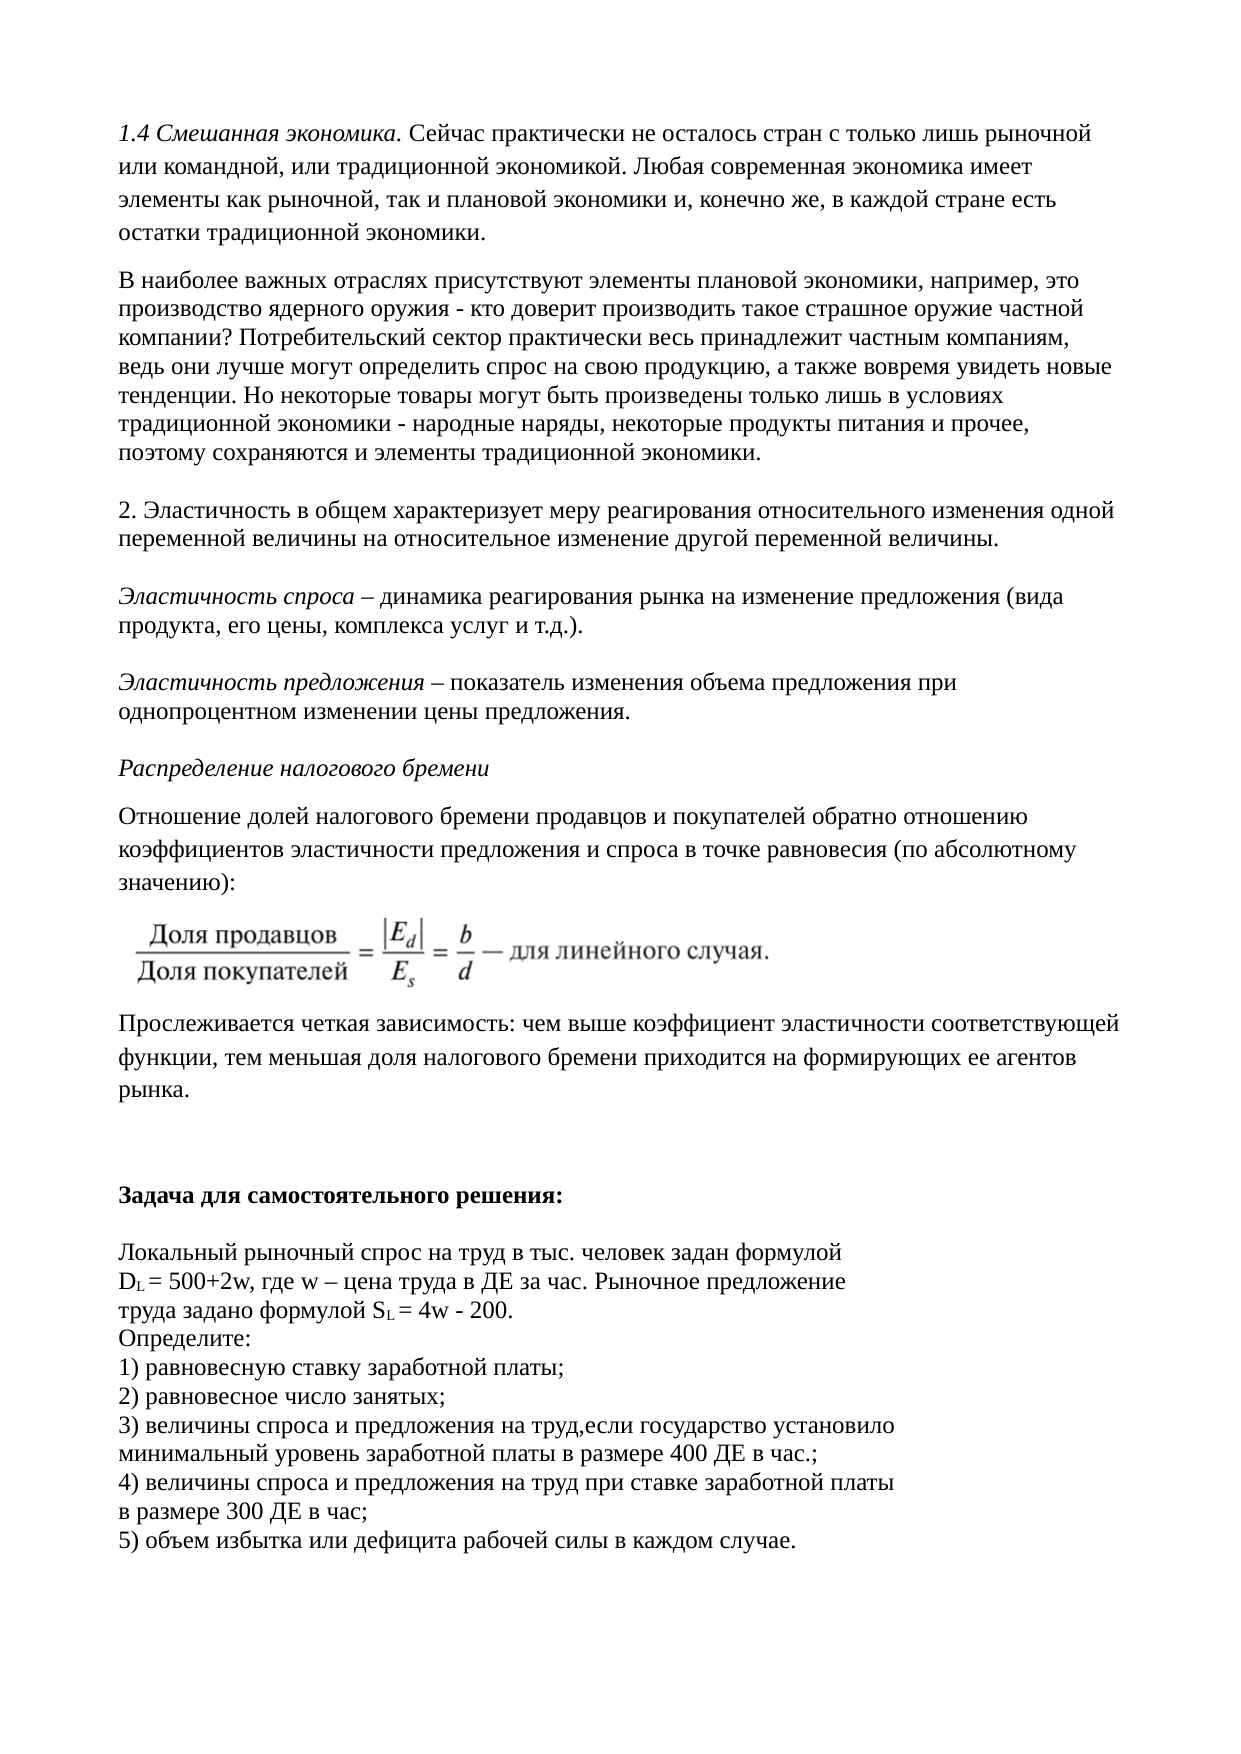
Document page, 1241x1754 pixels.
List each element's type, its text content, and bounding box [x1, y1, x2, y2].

text Определите: [118, 1323, 1122, 1352]
text Прослеживается четкая зависимость: чем выше коэффициент эластичности соответствующей функции, тем меньшая доля налогового бремени приходится на формирующих ее агентов рынка. [118, 1008, 1122, 1103]
text в размере 300 ДЕ в час; [118, 1496, 1122, 1525]
picture [118, 914, 778, 990]
text 1.4 Смешанная экономика. Сейчас практически не осталось стран с только лишь рыночной или командной, или традиционной экономикой. Любая современная экономика имеет элементы как рыночной, так и плановой экономики и, конечно же, в каждой стране есть остатки традиционной экономики. [118, 118, 1122, 246]
text 5) объем избытка или дефицита рабочей силы в каждом случае. [118, 1525, 1122, 1553]
text 2. Эластичность в общем характеризует меру реагирования относительного изменения одной переменной величины на относительное изменение другой переменной величины. Эластичность спроса – динамика реагирования рынка на изменение предложения (вида продукта, его цены, комплекса услуг и т.д.). Эластичность предложения – показатель изменения объема предложения при однопроцентном изменении цены предложения. [118, 495, 1122, 725]
text 1) равновесную ставку заработной платы; [118, 1352, 1122, 1381]
text минимальный уровень заработной платы в размере 400 ДЕ в час.; [118, 1438, 1122, 1467]
text 3) величины спроса и предложения на труд,если государство установило [118, 1410, 1122, 1438]
text В наиболее важных отраслях присутствуют элементы плановой экономики, например, это производство ядерного оружия - кто доверит производить такое страшное оружие частной компании? Потребительский сектор практически весь принадлежит частным компаниям, ведь они лучше могут определить спрос на свою продукцию, а также вовремя увидеть новые тенденции. Но некоторые товары могут быть произведены только лишь в условиях традиционной экономики - народные наряды, некоторые продукты питания и прочее, поэтому сохраняются и элементы традиционной экономики. [118, 265, 1122, 466]
text Задача для самостоятельного решения: [118, 1180, 1122, 1208]
text труда задано формулой SL = 4w - 200. [118, 1295, 1122, 1323]
text 4) величины спроса и предложения на труд при ставке заработной платы [118, 1467, 1122, 1496]
text Распределение налогового бремени [118, 753, 1122, 782]
text Локальный рыночный спрос на труд в тыс. человек задан формулой [118, 1237, 1122, 1266]
text 2) равновесное число занятых; [118, 1381, 1122, 1410]
text Отношение долей налогового бремени продавцов и покупателей обратно отношению коэффициентов эластичности предложения и спроса в точке равновесия (по абсолютному значению): [118, 801, 1122, 896]
text DL = 500+2w, где w – цена труда в ДЕ за час. Рыночное предложение [118, 1266, 1122, 1295]
